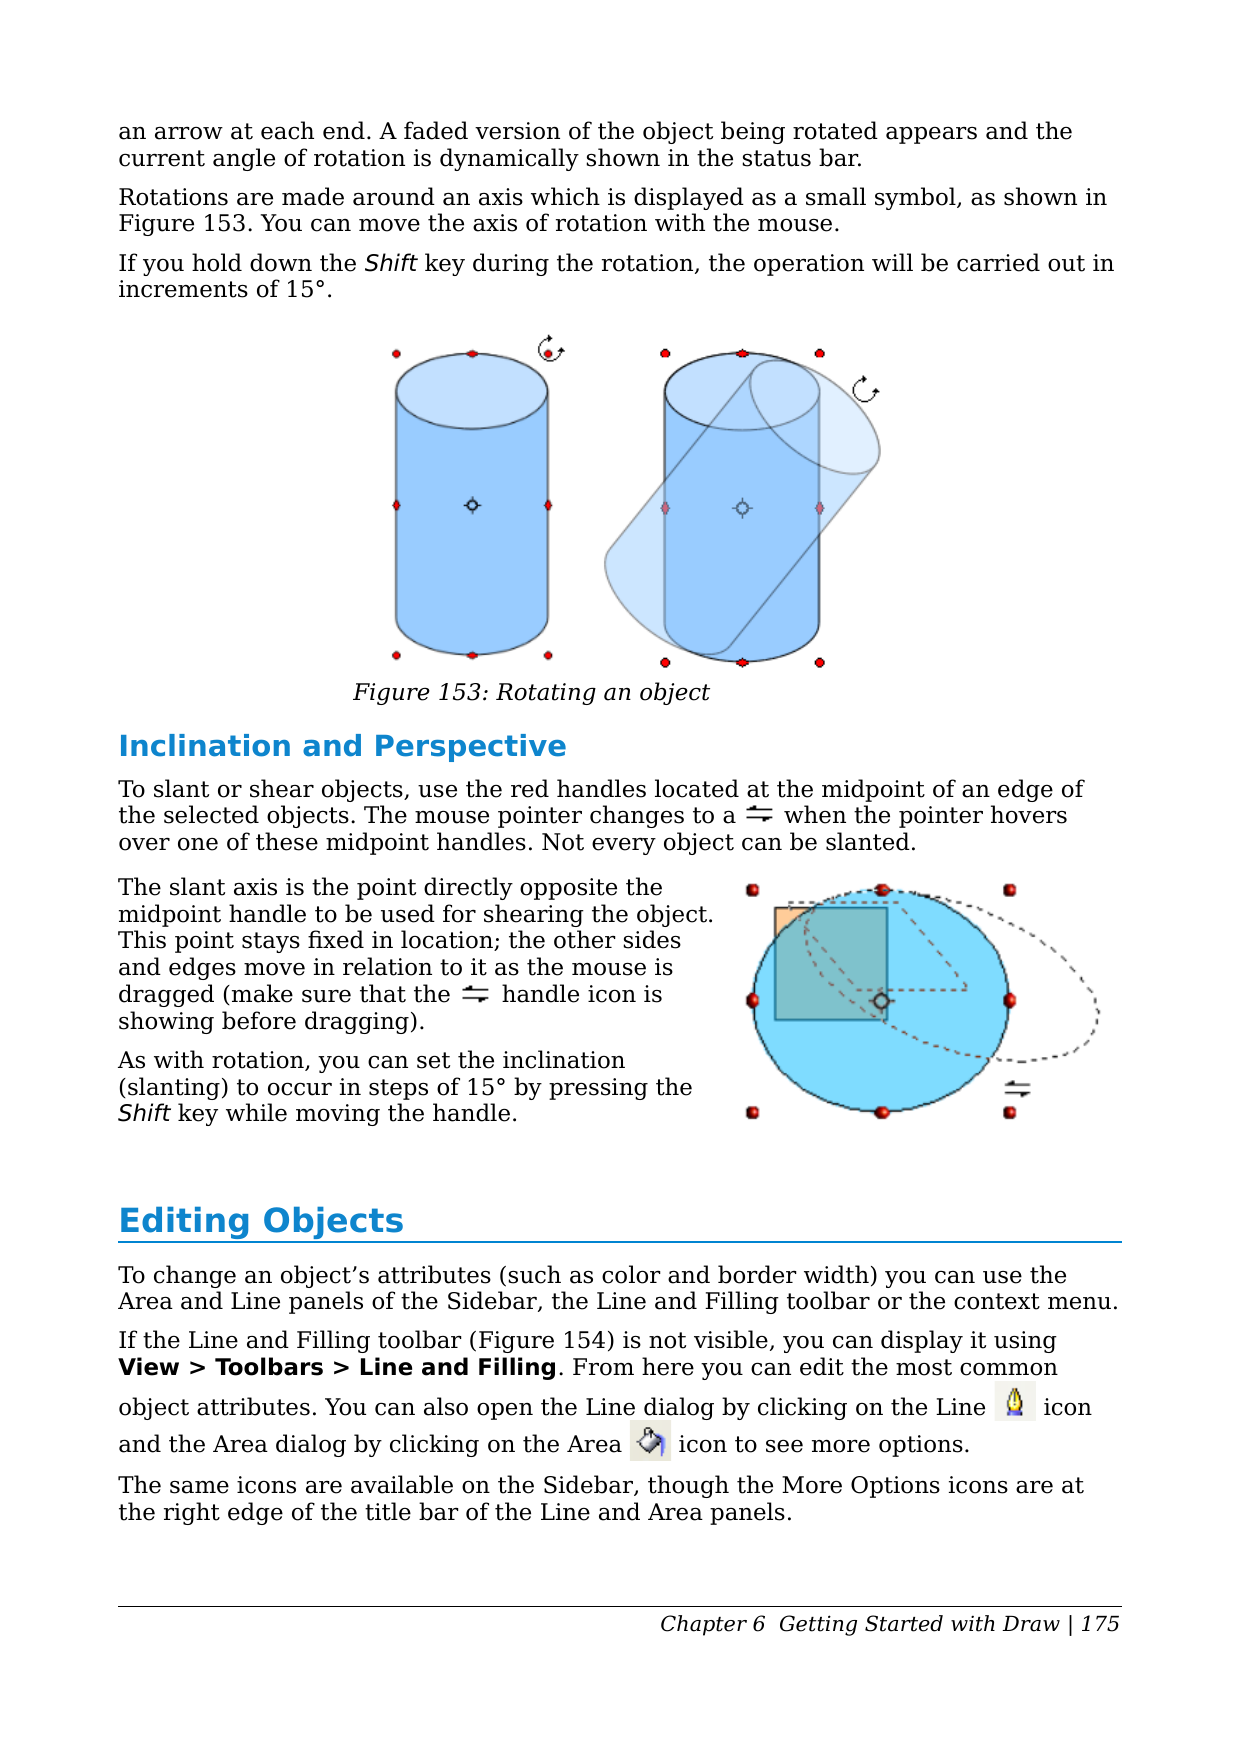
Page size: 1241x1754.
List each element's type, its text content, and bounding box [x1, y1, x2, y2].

text an arrow at each end. A faded version of the object being rotated appears and the current angle of rotation is dynamically shown in the status bar. [118, 118, 1122, 171]
text Rotations are made around an axis which is displayed as a small symbol, as shown in Figure 153. You can move the axis of rotation with the mouse. [118, 184, 1122, 237]
subtitle Inclination and Perspective [118, 729, 1122, 763]
picture [629, 1420, 672, 1461]
text To change an object’s attributes (such as color and border width) you can use the Area and Line panels of the Sidebar, the Line and Filling toolbar or the context menu. [118, 1262, 1122, 1315]
picture [994, 1381, 1036, 1421]
picture [732, 874, 1114, 1135]
text If the Line and Filling toolbar (Figure 154) is not visible, you can display it using View > Toolbars > Line and Filling. From here you can edit the most common object attributes. You can also open the Line dialog by clicking on the Line icon and the Area dialog by clicking on the Area icon to see more options. [118, 1328, 1122, 1460]
subtitle Editing Objects [118, 1202, 1122, 1241]
text If you hold down the Shift key during the rotation, the operation will be carried out in increments of 15°. [118, 250, 1122, 303]
table_header The slant axis is the point directly opposite the midpoint handle to be used for shearing the object. This point stays fixed in location; the other sides and edges move in relation to it as the mouse is dragged (make sure that the handle icon is showing before dragging). As with rotation, you can set the inclination (slanting) to occur in steps of 15° by pressing the Shift key while moving the handle. [112, 869, 724, 1167]
text The same icons are available on the Sidebar, though the More Options icons are at the right edge of the title bar of the Line and Area panels. [118, 1473, 1122, 1526]
text To slant or shear objects, use the red handles located at the midpoint of an edge of the selected objects. The mouse pointer changes to a when the pointer hovers over one of these midpoint handles. Not every object can be slanted. [118, 776, 1122, 856]
text Figure 153: Rotating an object [353, 679, 887, 705]
table_header [724, 869, 1121, 1167]
picture [353, 328, 888, 679]
picture [458, 981, 495, 1009]
picture [744, 803, 777, 827]
